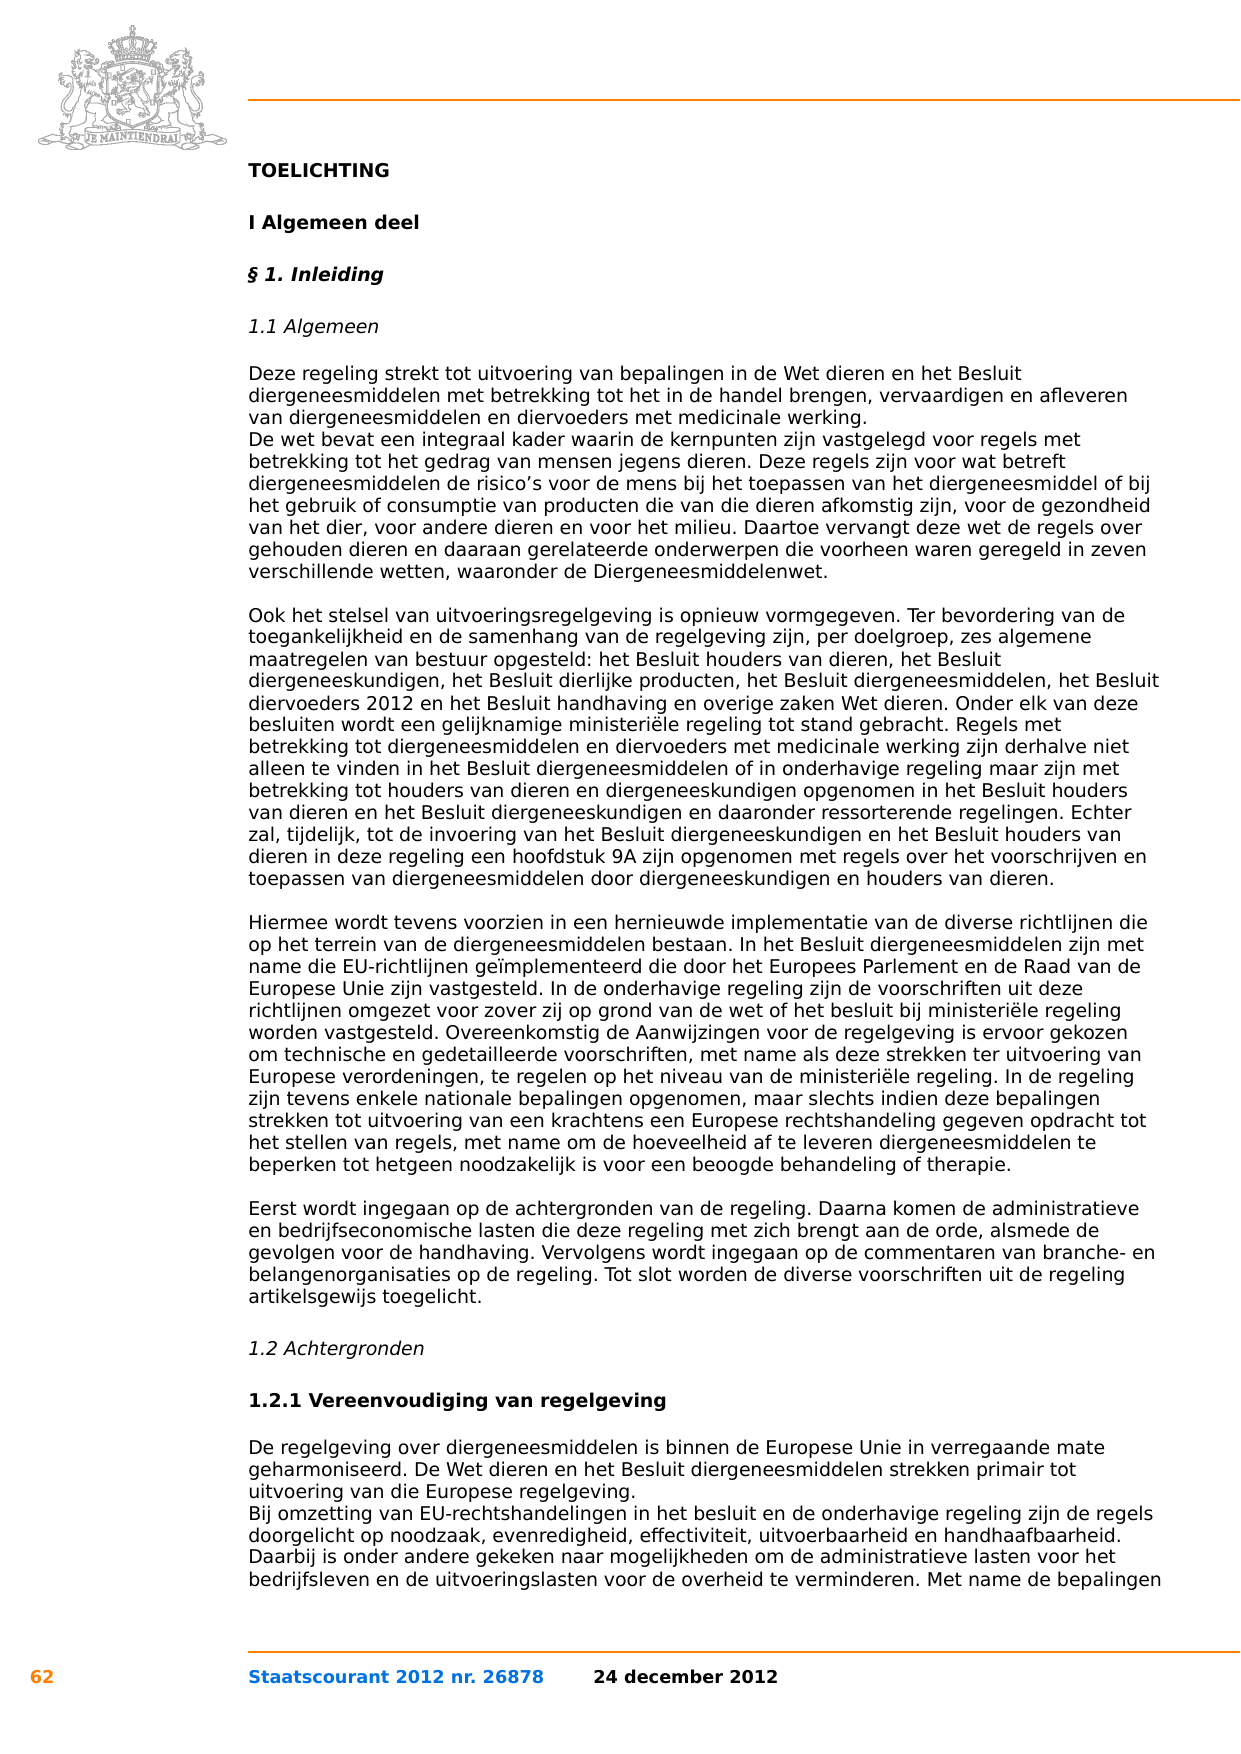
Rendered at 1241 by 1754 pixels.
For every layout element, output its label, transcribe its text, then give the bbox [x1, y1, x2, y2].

text Hiermee wordt tevens voorzien in een hernieuwde implementatie van de diverse richtlijnen die op het terrein van de diergeneesmiddelen bestaan. In het Besluit diergeneesmiddelen zijn met name die EU-richtlijnen geïmplementeerd die door het Europees Parlement en de Raad van de Europese Unie zijn vastgesteld. In de onderhavige regeling zijn de voorschriften uit deze richtlijnen omgezet voor zover zij op grond van de wet of het besluit bij ministeriële regeling worden vastgesteld. Overeenkomstig de Aanwijzingen voor de regelgeving is ervoor gekozen om technische en gedetailleerde voorschriften, met name als deze strekken ter uitvoering van Europese verordeningen, te regelen op het niveau van de ministeriële regeling. In de regeling zijn tevens enkele nationale bepalingen opgenomen, maar slechts indien deze bepalingen strekken tot uitvoering van een krachtens een Europese rechtshandeling gegeven opdracht tot het stellen van regels, met name om de hoeveelheid af te leveren diergeneesmiddelen te beperken tot hetgeen noodzakelijk is voor een beoogde behandeling of therapie. [248, 912, 1163, 1176]
subtitle 1.2 Achtergronden [248, 1338, 1163, 1359]
text Ook het stelsel van uitvoeringsregelgeving is opnieuw vormgegeven. Ter bevordering van de toegankelijkheid en de samenhang van de regelgeving zijn, per doelgroep, zes algemene maatregelen van bestuur opgesteld: het Besluit houders van dieren, het Besluit diergeneeskundigen, het Besluit dierlijke producten, het Besluit diergeneesmiddelen, het Besluit diervoeders 2012 en het Besluit handhaving en overige zaken Wet dieren. Onder elk van deze besluiten wordt een gelijknamige ministeriële regeling tot stand gebracht. Regels met betrekking tot diergeneesmiddelen en diervoeders met medicinale werking zijn derhalve niet alleen te vinden in het Besluit diergeneesmiddelen of in onderhavige regeling maar zijn met betrekking tot houders van dieren en diergeneeskundigen opgenomen in het Besluit houders van dieren en het Besluit diergeneeskundigen en daaronder ressorterende regelingen. Echter zal, tijdelijk, tot de invoering van het Besluit diergeneeskundigen en het Besluit houders van dieren in deze regeling een hoofdstuk 9A zijn opgenomen met regels over het voorschrijven en toepassen van diergeneesmiddelen door diergeneeskundigen en houders van dieren. [248, 604, 1163, 890]
text De regelgeving over diergeneesmiddelen is binnen de Europese Unie in verregaande mate geharmoniseerd. De Wet dieren en het Besluit diergeneesmiddelen strekken primair tot uitvoering van die Europese regelgeving. [248, 1437, 1163, 1502]
subtitle § 1. Inleiding [248, 264, 1163, 286]
text Deze regeling strekt tot uitvoering van bepalingen in de Wet dieren en het Besluit diergeneesmiddelen met betrekking tot het in de handel brengen, vervaardigen en afleveren van diergeneesmiddelen en diervoeders met medicinale werking. [248, 363, 1163, 429]
text Bij omzetting van EU-rechtshandelingen in het besluit en de onderhavige regeling zijn de regels doorgelicht op noodzaak, evenredigheid, effectiviteit, uitvoerbaarheid en handhaafbaarheid. Daarbij is onder andere gekeken naar mogelijkheden om de administratieve lasten voor het bedrijfsleven en de uitvoeringslasten voor de overheid te verminderen. Met name de bepalingen [248, 1502, 1163, 1590]
subtitle 1.1 Algemeen [248, 316, 1163, 338]
subtitle 1.2.1 Vereenvoudiging van regelgeving [248, 1389, 1163, 1412]
subtitle TOELICHTING [248, 160, 1163, 182]
text De wet bevat een integraal kader waarin de kernpunten zijn vastgelegd voor regels met betrekking tot het gedrag van mensen jegens dieren. Deze regels zijn voor wat betreft diergeneesmiddelen de risico’s voor de mens bij het toepassen van het diergeneesmiddel of bij het gebruik of consumptie van producten die van die dieren afkomstig zijn, voor de gezondheid van het dier, voor andere dieren en voor het milieu. Daartoe vervangt deze wet de regels over gehouden dieren en daaraan gerelateerde onderwerpen die voorheen waren geregeld in zeven verschillende wetten, waaronder de Diergeneesmiddelenwet. [248, 429, 1163, 583]
text Eerst wordt ingegaan op de achtergronden van de regeling. Daarna komen de administratieve en bedrijfseconomische lasten die deze regeling met zich brengt aan de orde, alsmede de gevolgen voor de handhaving. Vervolgens wordt ingegaan op de commentaren van branche- en belangenorganisaties op de regeling. Tot slot worden de diverse voorschriften uit de regeling artikelsgewijs toegelicht. [248, 1198, 1163, 1308]
picture [38, 25, 227, 150]
subtitle I Algemeen deel [248, 212, 1163, 234]
